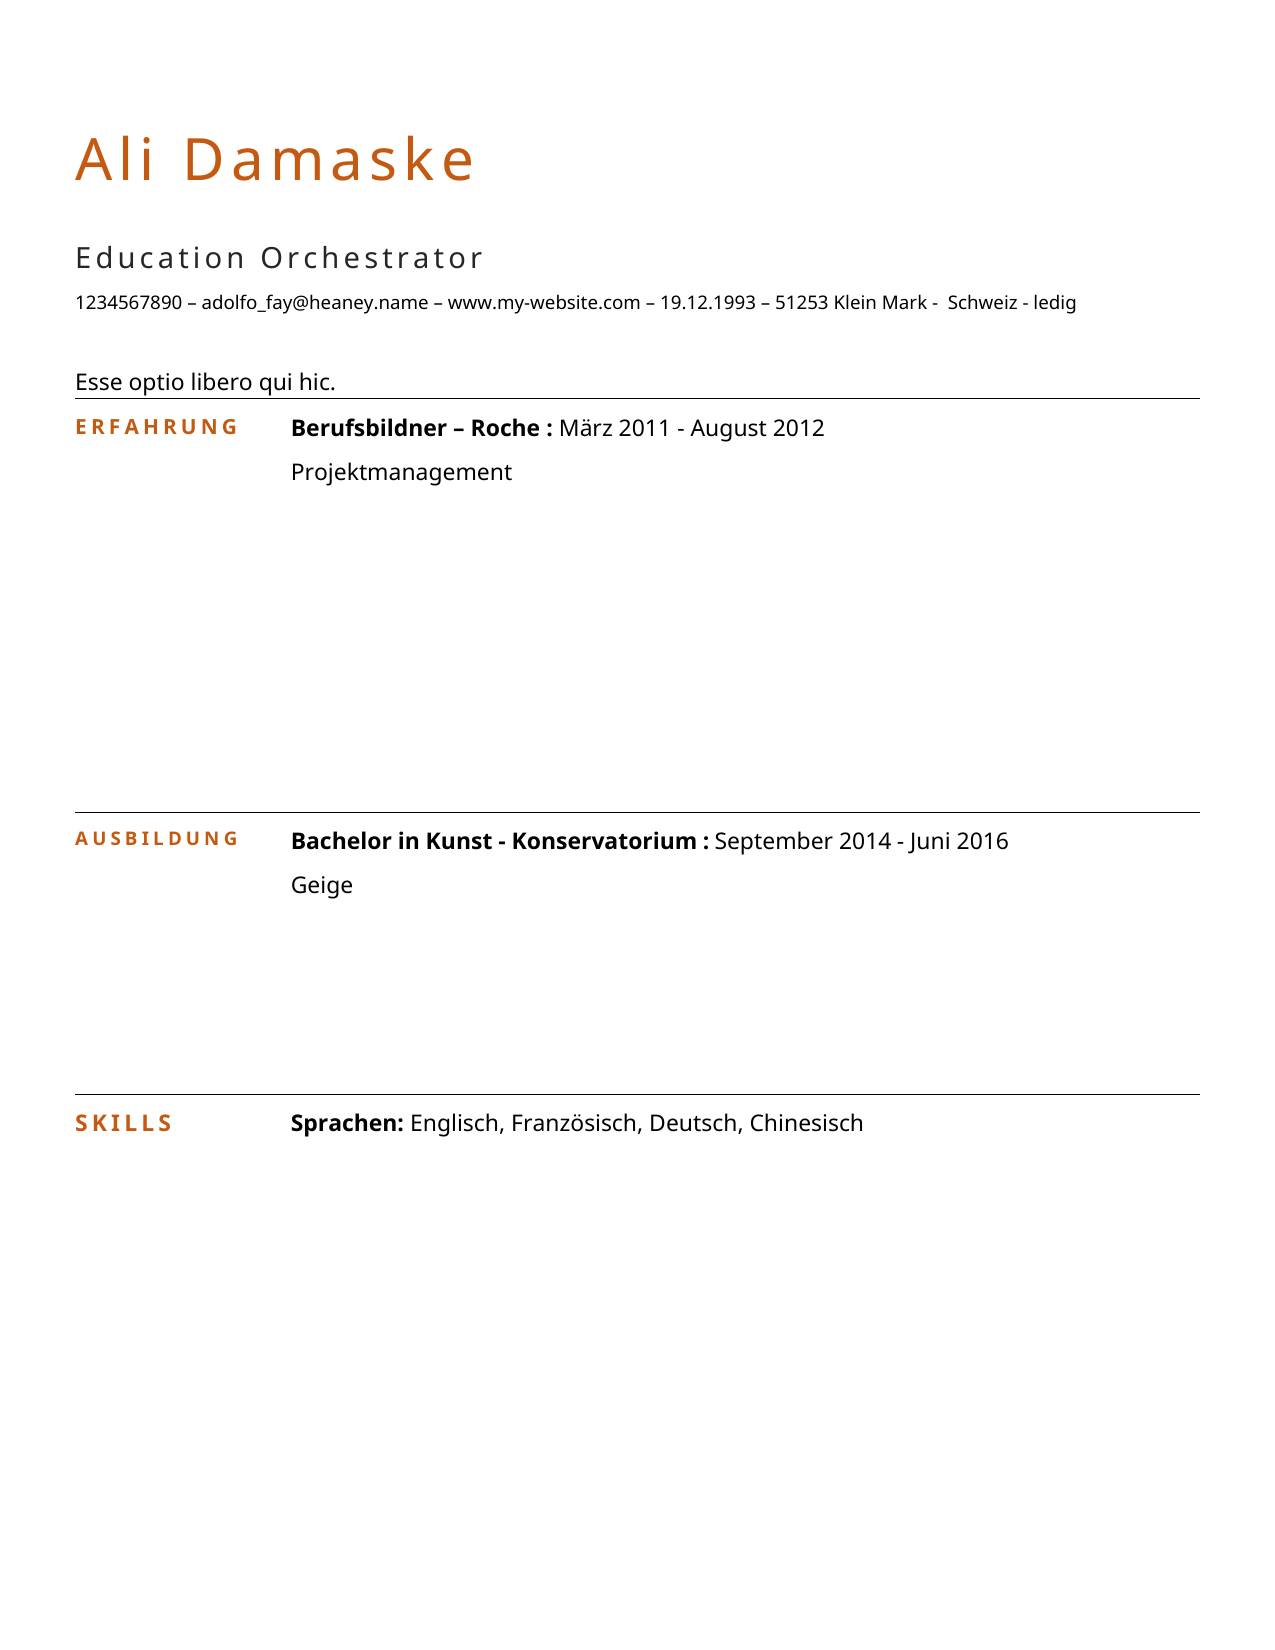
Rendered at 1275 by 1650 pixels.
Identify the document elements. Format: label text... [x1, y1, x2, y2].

table_cell [263, 1289, 291, 1319]
table_cell Ausbildung [75, 813, 262, 1063]
table_cell [263, 1064, 291, 1093]
table_cell [263, 813, 291, 1063]
table_cell [291, 1064, 1200, 1093]
table_cell [75, 1289, 262, 1319]
table_cell [291, 1289, 1200, 1319]
table_cell Skills [75, 1095, 262, 1289]
table_cell Berufsbildner – Roche : März 2011 - August 2012 Projektmanagement [291, 399, 1200, 782]
table_cell [75, 1064, 262, 1093]
table_cell [263, 1095, 291, 1289]
table_cell [263, 782, 291, 812]
table_cell [75, 782, 262, 812]
table_header Ali Damaske Education Orchestrator 1234567890 – adolfo_fay@heaney.name – www.my-website.com – 19.12.1993 – 51253 Klein Mark - Schweiz - ledig Esse optio libero qui hic. [75, 118, 1200, 398]
table_cell [263, 399, 291, 782]
table_cell [291, 782, 1200, 812]
table_cell Erfahrung [75, 399, 262, 782]
table_cell Bachelor in Kunst - Konservatorium : September 2014 - Juni 2016 Geige [291, 813, 1200, 1063]
table_cell Sprachen: Englisch, Französisch, Deutsch, Chinesisch [291, 1095, 1200, 1289]
